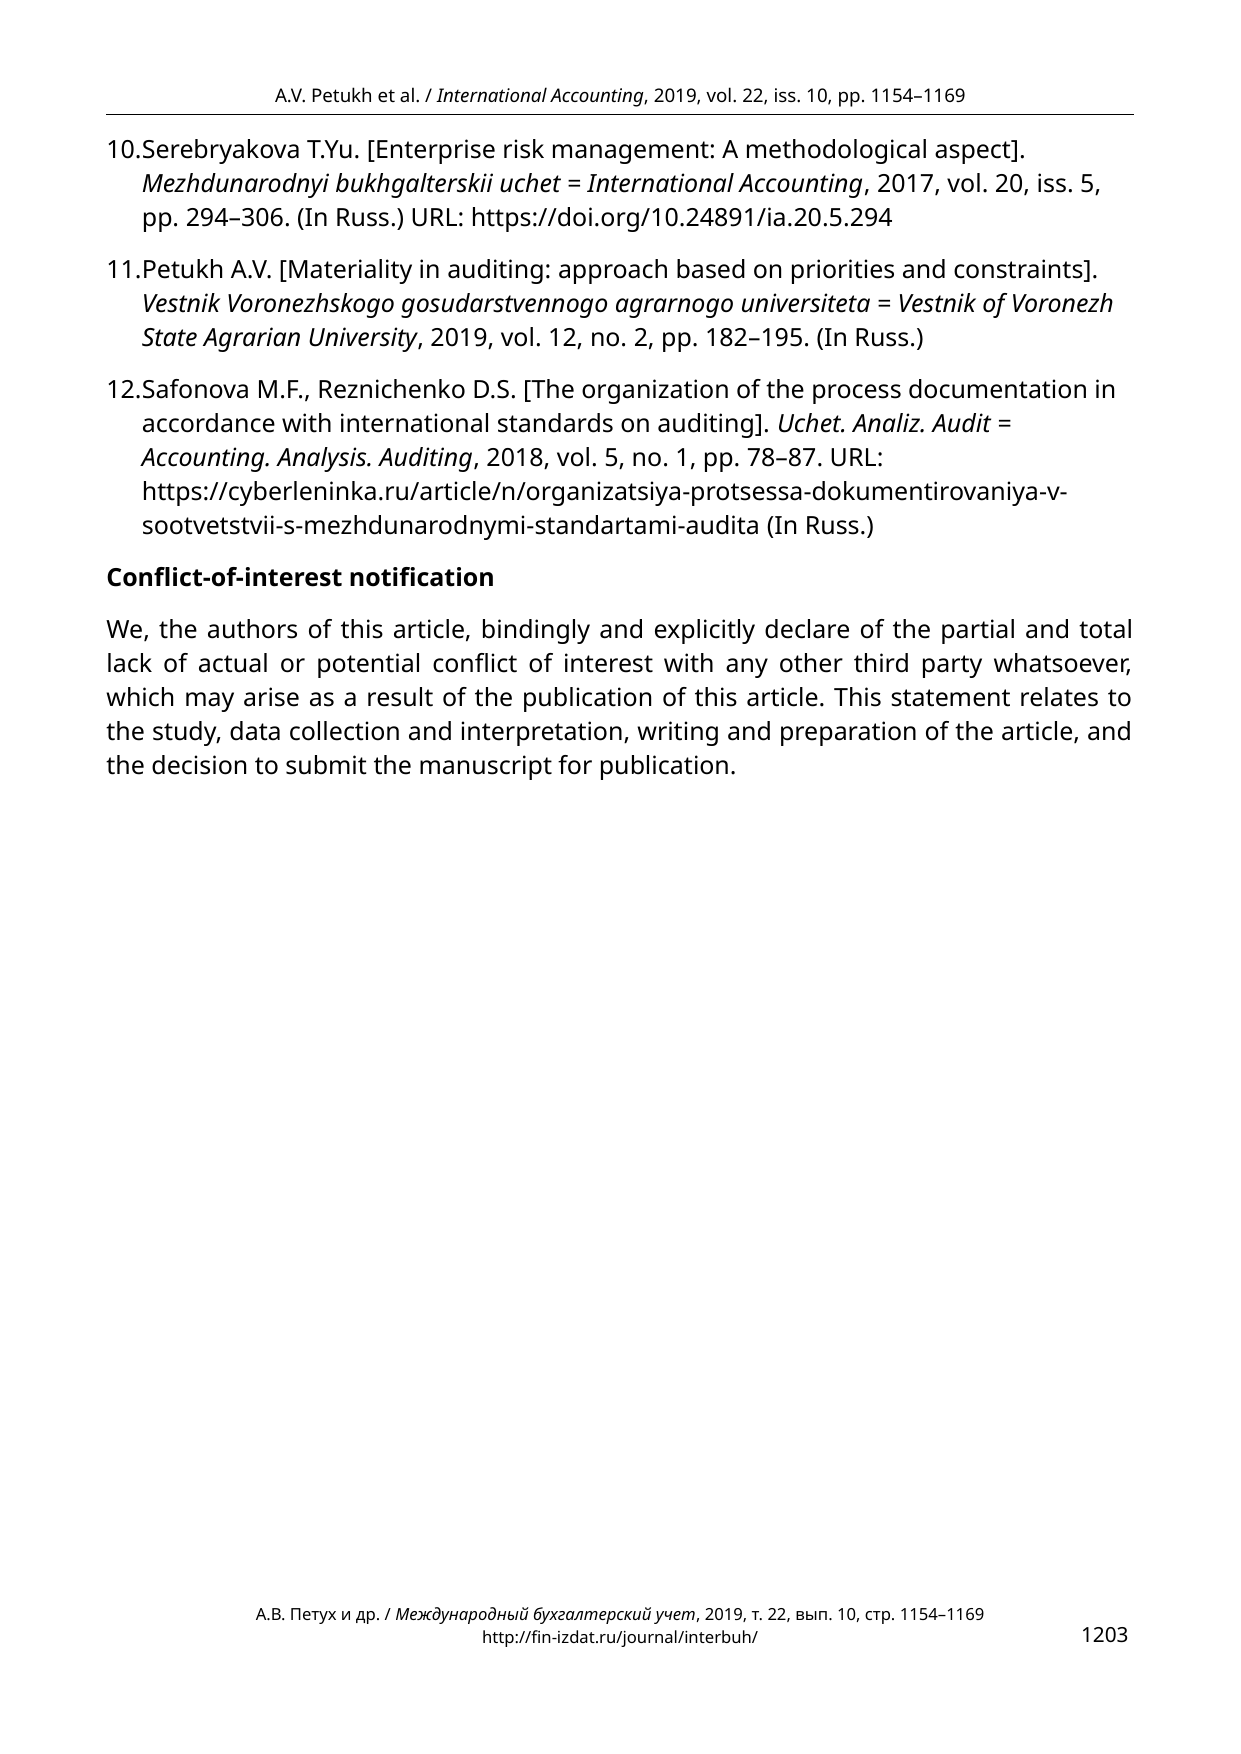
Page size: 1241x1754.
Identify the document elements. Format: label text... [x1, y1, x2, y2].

list Petukh A.V. [Materiality in auditing: approach based on priorities and constraints]. Vestnik Voronezhskogo gosudarstvennogo agrarnogo universiteta = Vestnik of Voronezh State Agrarian University, 2019, vol. 12, no. 2, pp. 182–195. (In Russ.) [106, 252, 1134, 354]
text Conflict-of-interest notification [106, 560, 1134, 594]
text We, the authors of this article, bindingly and explicitly declare of the partial and total lack of actual or potential conflict of interest with any other third party whatsoever, which may arise as a result of the publication of this article. This statement relates to the study, data collection and interpretation, writing and preparation of the article, and the decision to submit the manuscript for publication. [106, 611, 1134, 782]
list Safonova M.F., Reznichenko D.S. [The organization of the process documentation in accordance with international standards on auditing]. Uchet. Analiz. Audit = Accounting. Analysis. Auditing, 2018, vol. 5, no. 1, pp. 78–87. URL: https://cyberleninka.ru/article/n/organizatsiya-protsessa-dokumentirovaniya-v-sootvetstvii-s-mezhdunarodnymi-standartami-audita (In Russ.) [106, 372, 1134, 542]
list Serebryakova T.Yu. [Enterprise risk management: A methodological aspect]. Mezhdunarodnyi bukhgalterskii uchet = International Accounting, 2017, vol. 20, iss. 5, pp. 294–306. (In Russ.) URL: https://doi.org/10.24891/ia.20.5.294 [106, 132, 1134, 234]
